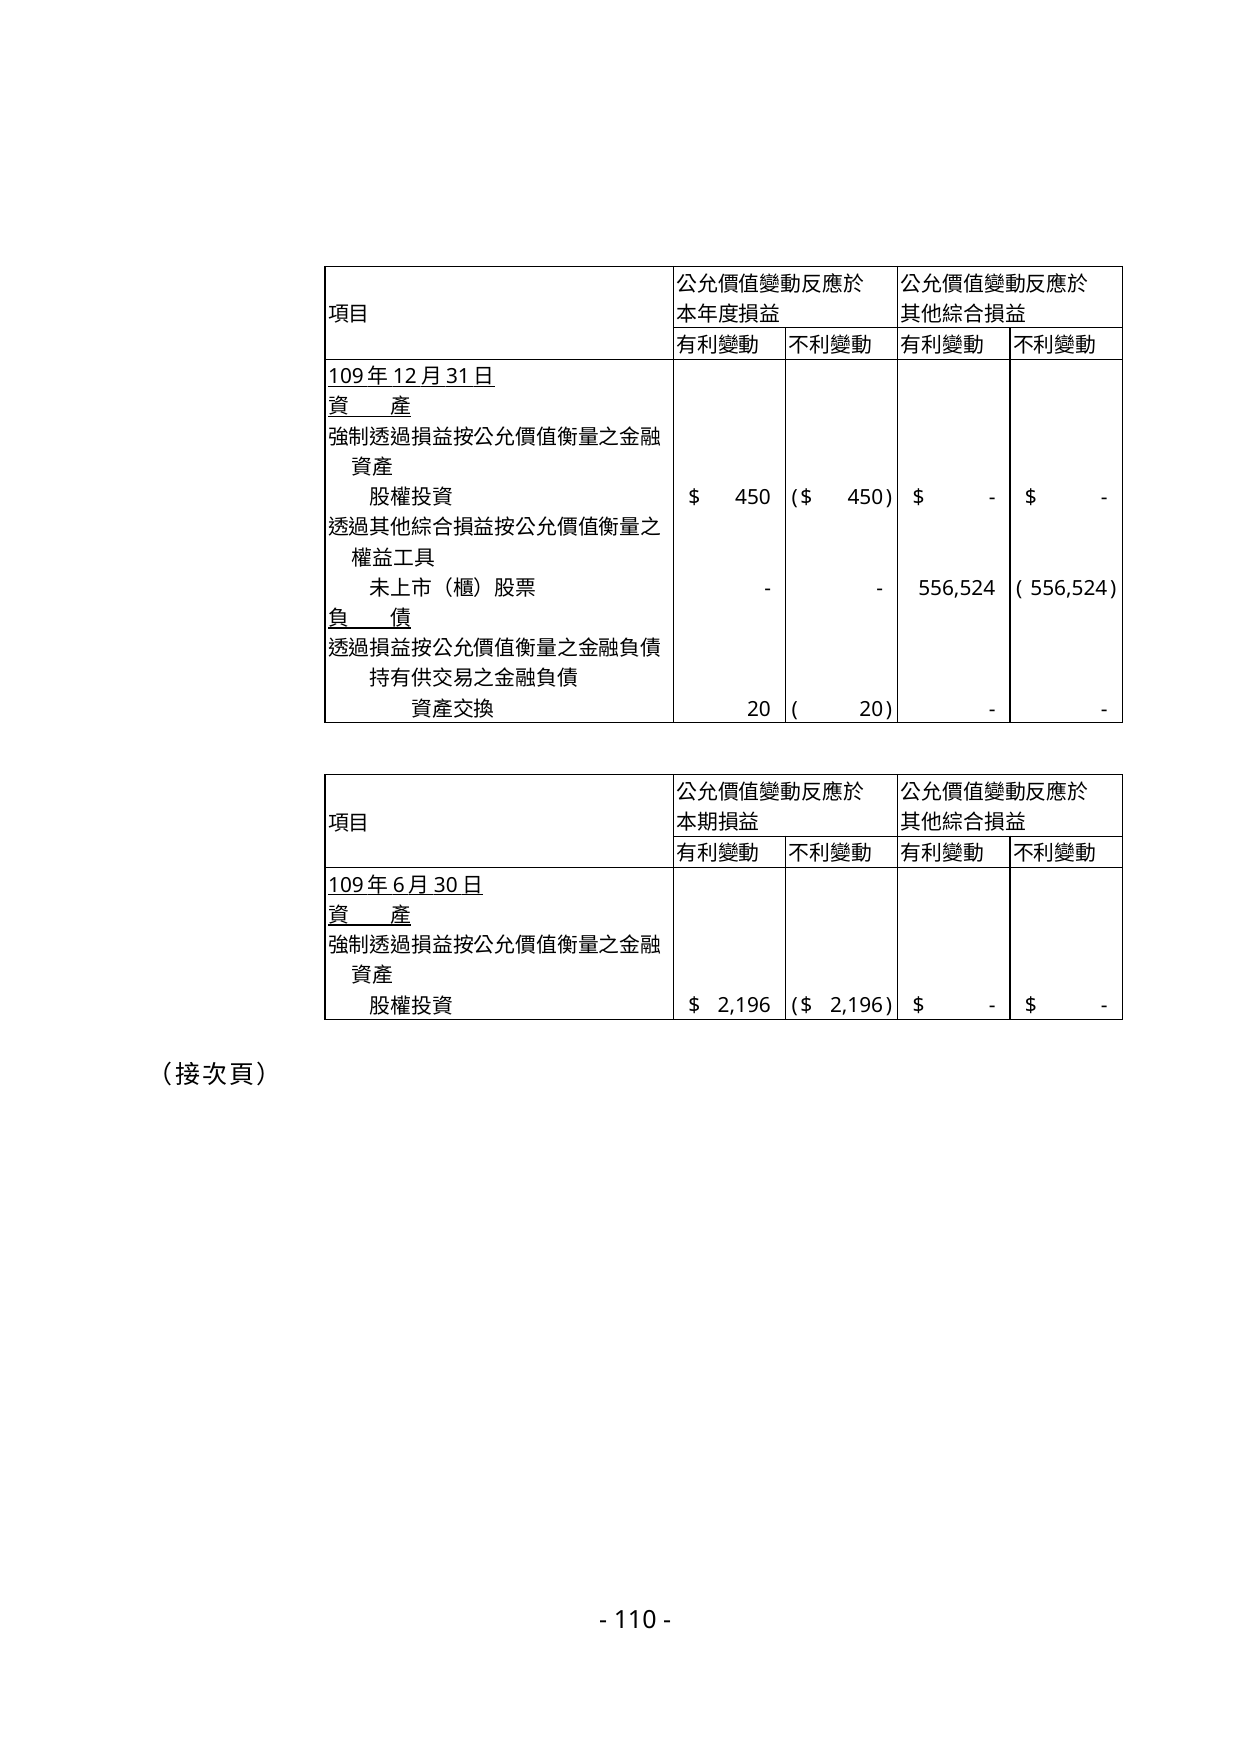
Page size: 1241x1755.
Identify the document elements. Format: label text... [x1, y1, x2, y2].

table_cell 資產交換 [326, 692, 673, 722]
table_cell 109年12月31日 [326, 360, 673, 390]
table_header 公允價值變動反應於 本年度損益 [674, 267, 897, 327]
table_header 公允價值變動反應於 本期損益 [674, 775, 897, 836]
table_cell 透過損益按公允價值衡量之金融負債 [326, 631, 673, 662]
table_cell [898, 360, 1009, 390]
table_cell [898, 511, 1009, 571]
table_cell [786, 662, 897, 692]
table_cell [1011, 929, 1122, 989]
table_cell [674, 929, 785, 989]
table_cell 有利變動 [898, 328, 1009, 358]
table_cell $ - [898, 480, 1009, 511]
table_cell [898, 631, 1009, 662]
table_cell 20 [674, 692, 785, 722]
table_cell [898, 390, 1009, 420]
table_cell ( $ 450 ) [786, 480, 897, 511]
table_cell - [898, 692, 1009, 722]
table_cell [674, 631, 785, 662]
table_cell [786, 420, 897, 480]
table_cell [898, 898, 1009, 928]
table_cell $ 450 [674, 480, 785, 511]
table_cell ( 556,524 ) [1011, 571, 1122, 601]
table_cell [674, 390, 785, 420]
table_cell 109年6月30日 [326, 868, 673, 898]
table_cell [674, 868, 785, 898]
table_cell 強制透過損益按公允價值衡量之金融資產 [326, 929, 673, 989]
table_header 項目 [326, 775, 673, 867]
table_cell 資 產 [326, 390, 673, 420]
table_cell 透過其他綜合損益按公允價值衡量之權益工具 [326, 511, 673, 571]
table_cell 股權投資 [326, 480, 673, 511]
table_cell [1011, 420, 1122, 480]
table_header 公允價值變動反應於 其他綜合損益 [898, 775, 1122, 836]
table_cell [1011, 662, 1122, 692]
table_cell [786, 929, 897, 989]
table_cell 不利變動 [1011, 328, 1122, 358]
table_cell [1011, 390, 1122, 420]
table_header 公允價值變動反應於 其他綜合損益 [898, 267, 1122, 327]
table_cell [898, 868, 1009, 898]
table_cell [1011, 898, 1122, 928]
table_cell $ - [1011, 989, 1122, 1019]
table_cell [786, 601, 897, 631]
table_cell - [674, 571, 785, 601]
table_cell [1011, 511, 1122, 571]
table_cell [786, 868, 897, 898]
table_cell [1011, 868, 1122, 898]
table_cell 556,524 [898, 571, 1009, 601]
table_cell 不利變動 [1011, 837, 1122, 867]
table_cell [786, 360, 897, 390]
table_cell [898, 929, 1009, 989]
table_cell [1011, 631, 1122, 662]
table_cell [674, 360, 785, 390]
table_cell [674, 898, 785, 928]
table_cell [786, 631, 897, 662]
table_cell 負 債 [326, 601, 673, 631]
table_cell 股權投資 [326, 989, 673, 1019]
table_cell [786, 511, 897, 571]
table_cell [786, 390, 897, 420]
table_cell - [786, 571, 897, 601]
table_cell [1011, 601, 1122, 631]
table_cell 未上市（櫃）股票 [326, 571, 673, 601]
table_cell [674, 420, 785, 480]
table_cell ( $ 2,196 ) [786, 989, 897, 1019]
table_cell $ 2,196 [674, 989, 785, 1019]
table_cell [786, 898, 897, 928]
table_cell - [1011, 692, 1122, 722]
table_cell ( 20 ) [786, 692, 897, 722]
table_cell [1011, 360, 1122, 390]
table_cell 資 產 [326, 898, 673, 928]
text （接次頁） [148, 1054, 1122, 1090]
table_cell 有利變動 [674, 837, 785, 867]
table_cell 有利變動 [898, 837, 1009, 867]
table_cell [898, 420, 1009, 480]
table_cell [674, 511, 785, 571]
table_cell 不利變動 [786, 837, 897, 867]
table_cell $ - [898, 989, 1009, 1019]
table_cell 持有供交易之金融負債 [326, 662, 673, 692]
table_cell $ - [1011, 480, 1122, 511]
table_cell [674, 601, 785, 631]
table_cell 不利變動 [786, 328, 897, 358]
table_cell 強制透過損益按公允價值衡量之金融資產 [326, 420, 673, 480]
table_cell [674, 662, 785, 692]
table_cell [898, 662, 1009, 692]
table_cell [898, 601, 1009, 631]
table_header 項目 [326, 267, 673, 358]
table_cell 有利變動 [674, 328, 785, 358]
